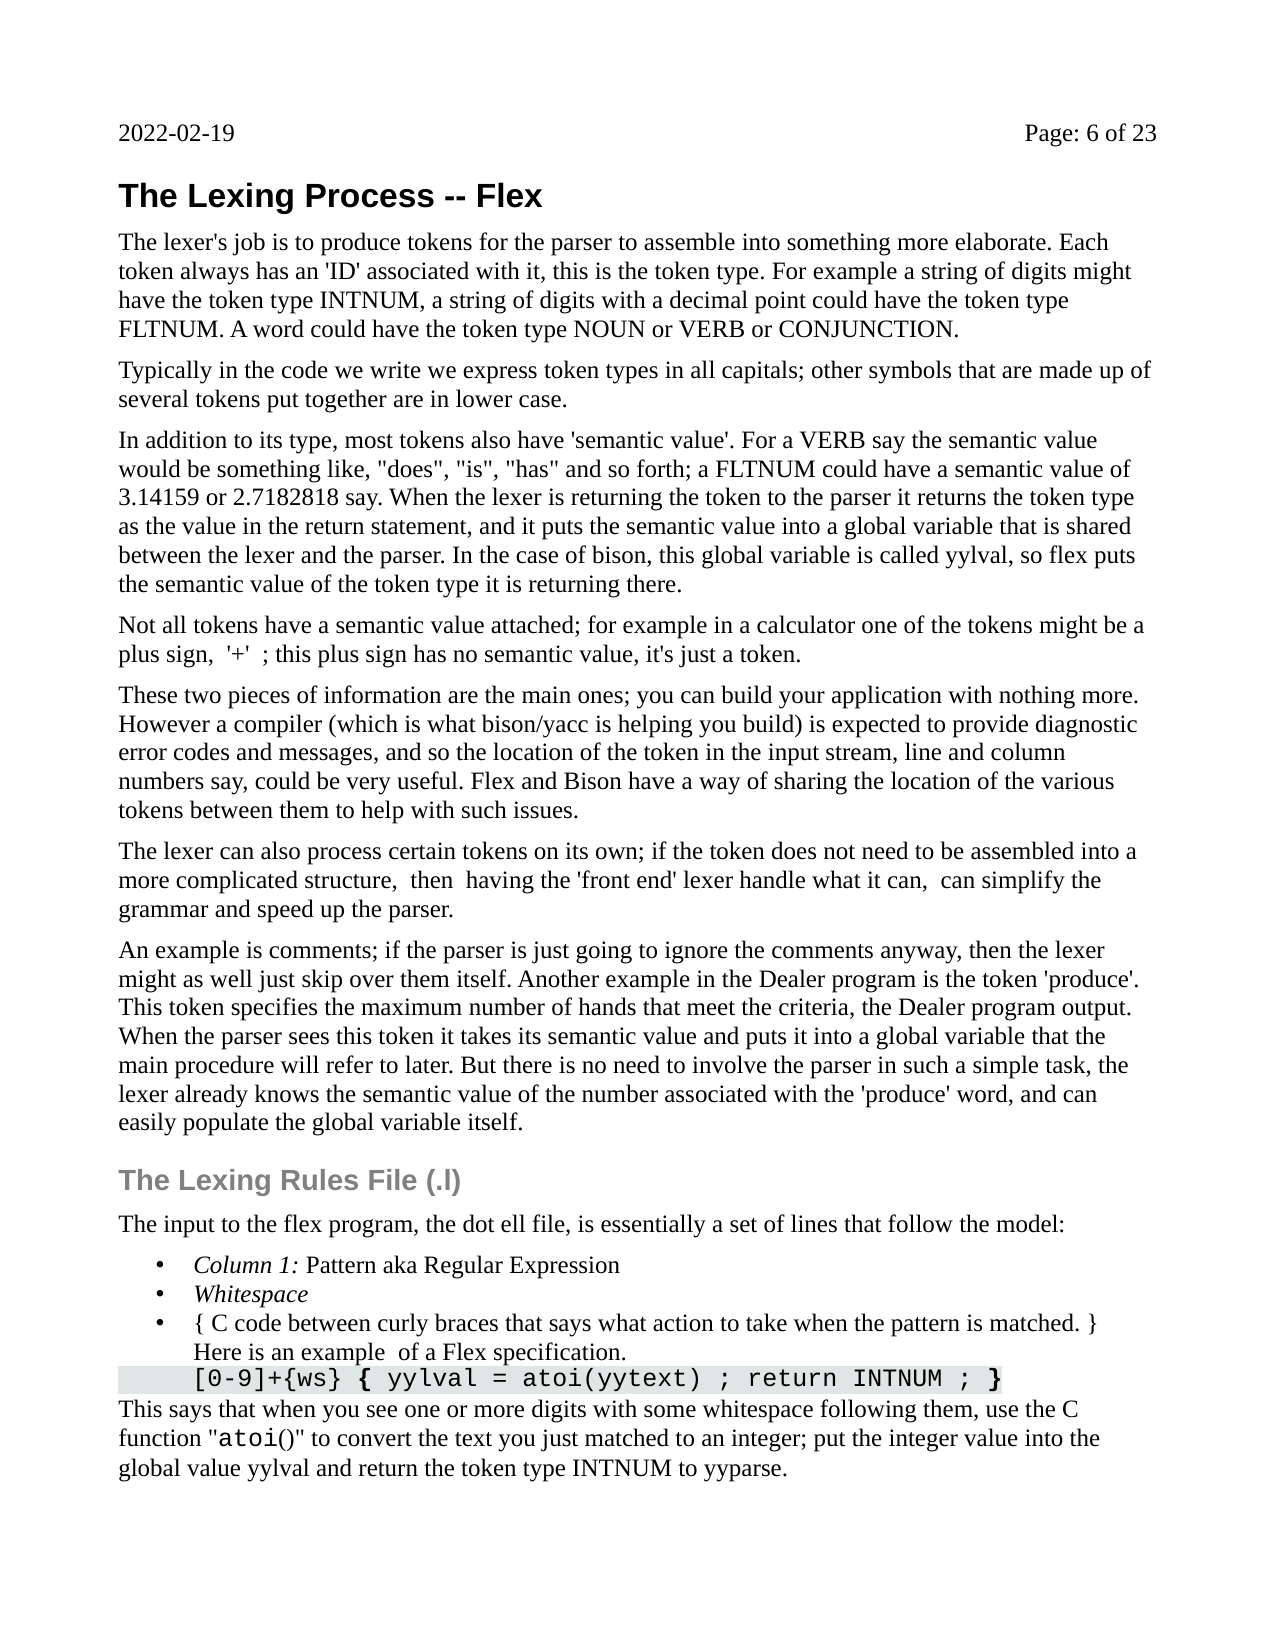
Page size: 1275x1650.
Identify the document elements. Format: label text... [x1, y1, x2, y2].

list Column 1: Pattern aka Regular Expression [156, 1251, 1157, 1279]
list { C code between curly braces that says what action to take when the pattern is matched. } [156, 1308, 1157, 1337]
text The lexer can also process certain tokens on its own; if the token does not need to be assembled into a more complicated structure, then having the 'front end' lexer handle what it can, can simplify the grammar and speed up the parser. [118, 836, 1157, 922]
text The lexer's job is to produce tokens for the parser to assemble into something more elaborate. Each token always has an 'ID' associated with it, this is the token type. For example a string of digits might have the token type INTNUM, a string of digits with a decimal point could have the token type FLTNUM. A word could have the token type NOUN or VERB or CONJUNCTION. [118, 227, 1157, 342]
text Not all tokens have a semantic value attached; for example in a calculator one of the tokens might be a plus sign, '+' ; this plus sign has no semantic value, it's just a token. [118, 610, 1157, 667]
subtitle The Lexing Process -- Flex [118, 176, 1157, 215]
subtitle The Lexing Rules File (.l) [118, 1163, 1157, 1197]
text This says that when you see one or more digits with some whitespace following them, use the C function "atoi()" to convert the text you just matched to an integer; put the integer value into the global value yylval and return the token type INTNUM to yyparse. [118, 1394, 1157, 1482]
text The input to the flex program, the dot ell file, is essentially a set of lines that follow the model: [118, 1209, 1157, 1238]
text In addition to its type, most tokens also have 'semantic value'. For a VERB say the semantic value would be something like, "does", "is", "has" and so forth; a FLTNUM could have a semantic value of 3.14159 or 2.7182818 say. When the lexer is returning the token to the parser it returns the token type as the value in the return statement, and it puts the semantic value into a global variable that is shared between the lexer and the parser. In the case of bison, this global variable is called yylval, so flex puts the semantic value of the token type it is returning there. [118, 425, 1157, 597]
list Whitespace [156, 1279, 1157, 1308]
text These two pieces of information are the main ones; you can build your application with nothing more. However a compiler (which is what bison/yacc is helping you build) is expected to provide diagnostic error codes and messages, and so the location of the token in the input stream, line and column numbers say, could be very useful. Flex and Bison have a way of sharing the location of the various tokens between them to help with such issues. [118, 680, 1157, 824]
text [0-9]+{ws} { yylval = atoi(yytext) ; return INTNUM ; } [118, 1366, 1157, 1394]
text An example is comments; if the parser is just going to ignore the comments anyway, then the lexer might as well just skip over them itself. Another example in the Dealer program is the token 'produce'. This token specifies the maximum number of hands that meet the criteria, the Dealer program output. When the parser sees this token it takes its semantic value and puts it into a global variable that the main procedure will refer to later. But there is no need to involve the parser in such a simple task, the lexer already knows the semantic value of the number associated with the 'produce' word, and can easily populate the global variable itself. [118, 935, 1157, 1136]
list Here is an example of a Flex specification. [156, 1337, 1157, 1366]
text Typically in the code we write we express token types in all capitals; other symbols that are made up of several tokens put together are in lower case. [118, 355, 1157, 412]
